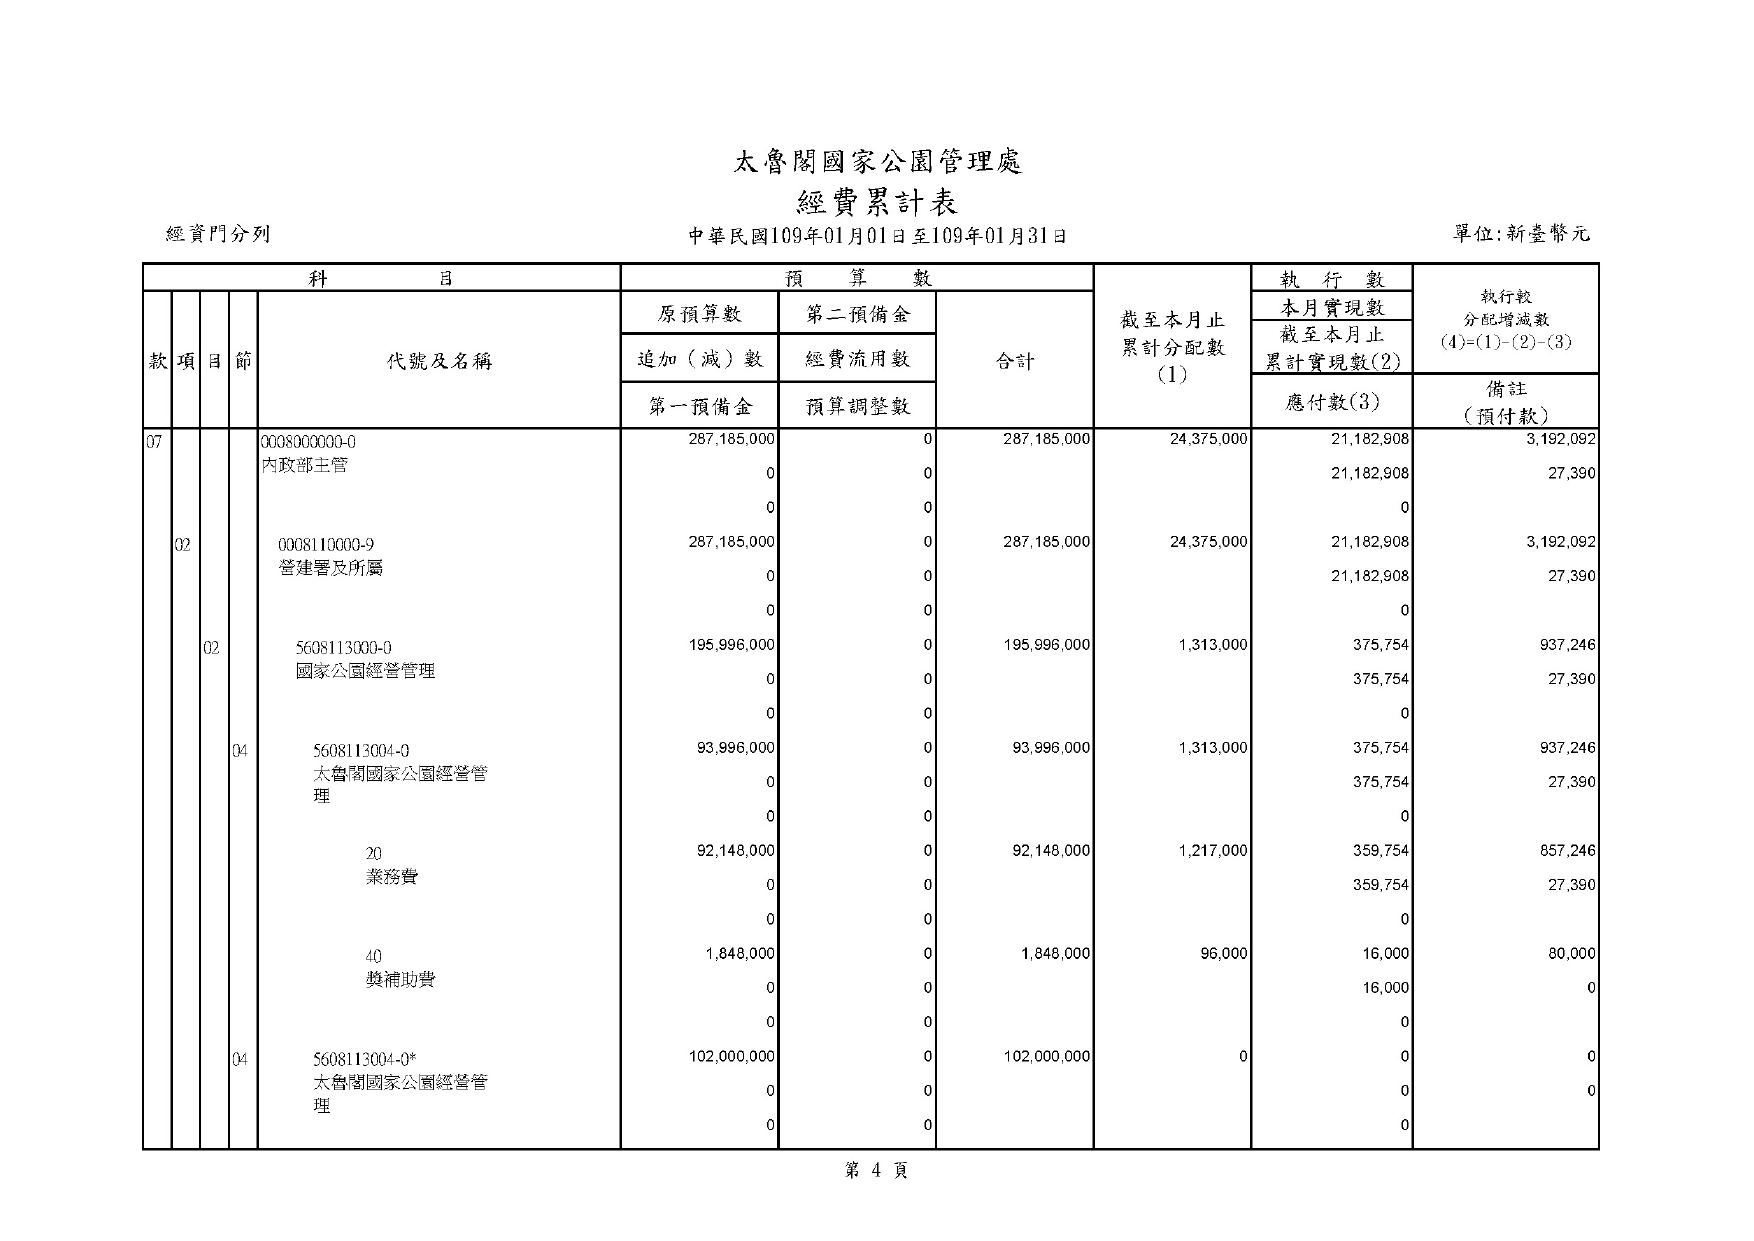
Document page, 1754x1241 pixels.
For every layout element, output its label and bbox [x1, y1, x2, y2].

picture [59, 59, 1695, 1216]
